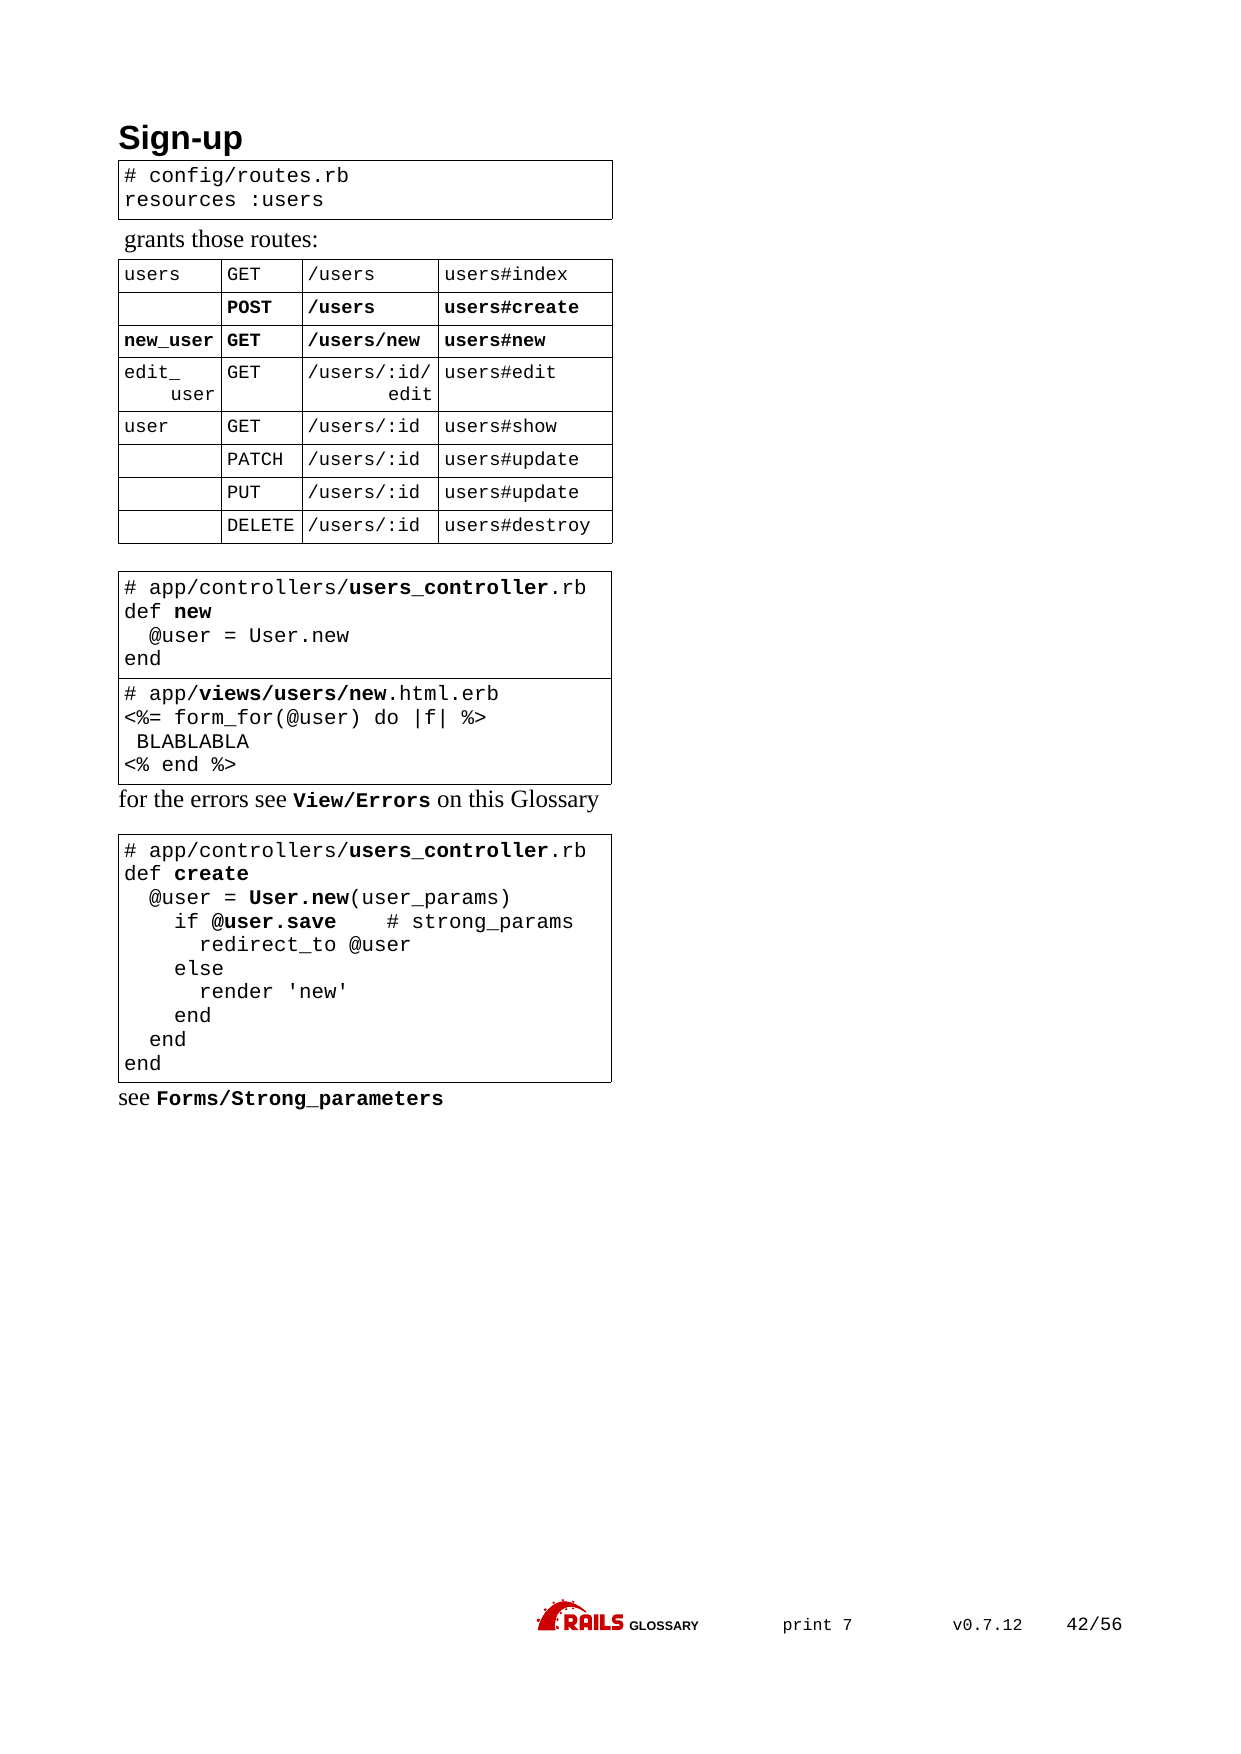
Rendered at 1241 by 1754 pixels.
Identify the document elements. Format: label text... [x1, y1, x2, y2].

table_cell /users/:id [303, 478, 438, 510]
table_cell users#update [439, 478, 612, 510]
table_cell [119, 445, 221, 477]
table_cell DELETE [222, 511, 302, 543]
table_cell PATCH [222, 445, 302, 477]
table_cell GET [222, 260, 302, 292]
table_cell user [119, 412, 221, 444]
table_cell edit_ user [119, 358, 221, 411]
table_header # app/controllers/users_controller.rb def new @user = User.new end [119, 572, 611, 678]
table_header # config/routes.rb resources :users [119, 161, 612, 218]
table_cell /users/:id/ edit [303, 358, 438, 411]
subtitle Sign-up [118, 118, 611, 157]
table_cell GET [222, 358, 302, 411]
table_cell /users/:id [303, 412, 438, 444]
table_cell users#create [439, 293, 612, 324]
table_cell /users/:id [303, 511, 438, 543]
table_cell users [119, 260, 221, 292]
table_cell # app/views/users/new.html.erb <%= form_for(@user) do |f| %> BLABLABLA <% end %> [119, 679, 611, 784]
table_cell PUT [222, 478, 302, 510]
table_cell GET [222, 326, 302, 357]
table_cell /users [303, 293, 438, 324]
table_cell /users/new [303, 326, 438, 357]
table_cell grants those routes: [118, 220, 612, 259]
text for the errors see View/Errors on this Glossary [118, 785, 611, 813]
table_cell users#new [439, 326, 612, 357]
table_cell users#show [439, 412, 612, 444]
table_cell GET [222, 412, 302, 444]
table_cell /users/:id [303, 445, 438, 477]
table_cell users#update [439, 445, 612, 477]
table_cell users#index [439, 260, 612, 292]
table_cell users#edit [439, 358, 612, 411]
table_header # app/controllers/users_controller.rb def create @user = User.new(user_params) if @user.save # strong_params redirect_to @user else render 'new' end end end [119, 835, 611, 1082]
text see Forms/Strong_parameters [118, 1083, 611, 1112]
table_cell new_user [119, 326, 221, 357]
table_cell users#destroy [439, 511, 612, 543]
table_cell [119, 511, 221, 543]
table_cell [119, 478, 221, 510]
table_cell [119, 293, 221, 324]
table_cell /users [303, 260, 438, 292]
table_cell POST [222, 293, 302, 324]
